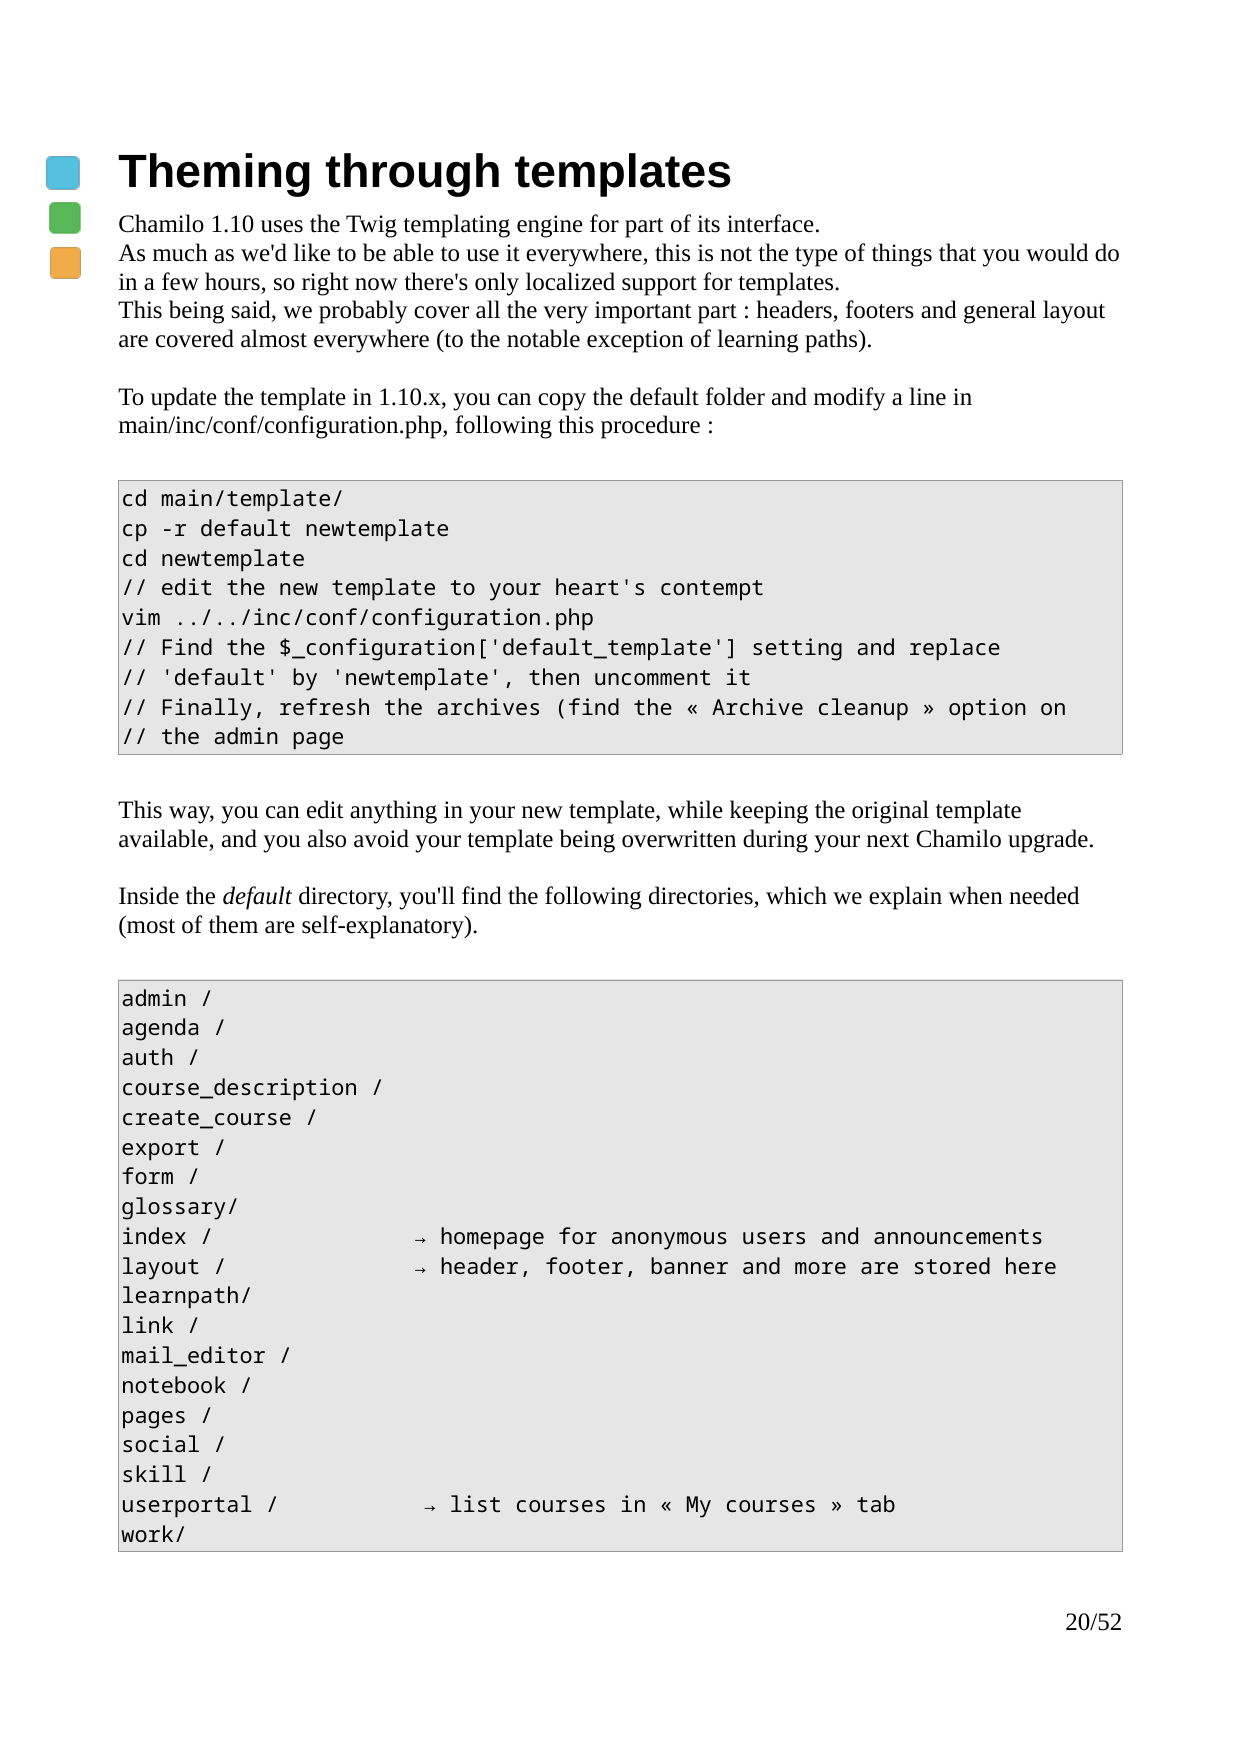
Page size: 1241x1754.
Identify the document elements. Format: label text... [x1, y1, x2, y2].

text This being said, we probably cover all the very important part : headers, footers and general layout are covered almost everywhere (to the notable exception of learning paths). [118, 296, 1122, 353]
text cd main/template/ cp -r default newtemplate cd newtemplate // edit the new template to your heart's contempt vim ../../inc/conf/configuration.php // Find the $_configuration['default_template'] setting and replace // 'default' by 'newtemplate', then uncomment it // Finally, refresh the archives (find the « Archive cleanup » option on // the admin page [119, 481, 1122, 754]
picture [49, 247, 82, 280]
text To update the template in 1.10.x, you can copy the default folder and modify a line in main/inc/conf/configuration.php, following this procedure : [118, 382, 1122, 439]
picture [48, 201, 82, 235]
text Chamilo 1.10 uses the Twig templating engine for part of its interface. [118, 209, 1122, 238]
subtitle Theming through templates [118, 143, 1122, 197]
text This way, you can edit anything in your new template, while keeping the original template available, and you also avoid your template being overwritten during your next Chamilo upgrade. [118, 795, 1122, 853]
text admin / agenda / auth / course_description / create_course / export / form / glossary/ index / → homepage for anonymous users and announcements layout / → header, footer, banner and more are stored here learnpath/ link / mail_editor / notebook / pages / social / skill / userportal / → list courses in « My courses » tab work/ [119, 981, 1122, 1551]
text As much as we'd like to be able to use it everywhere, this is not the type of things that you would do in a few hours, so right now there's only localized support for templates. [118, 238, 1122, 296]
picture [45, 156, 81, 191]
text Inside the default directory, you'll find the following directories, which we explain when needed (most of them are self-explanatory). [118, 881, 1122, 939]
